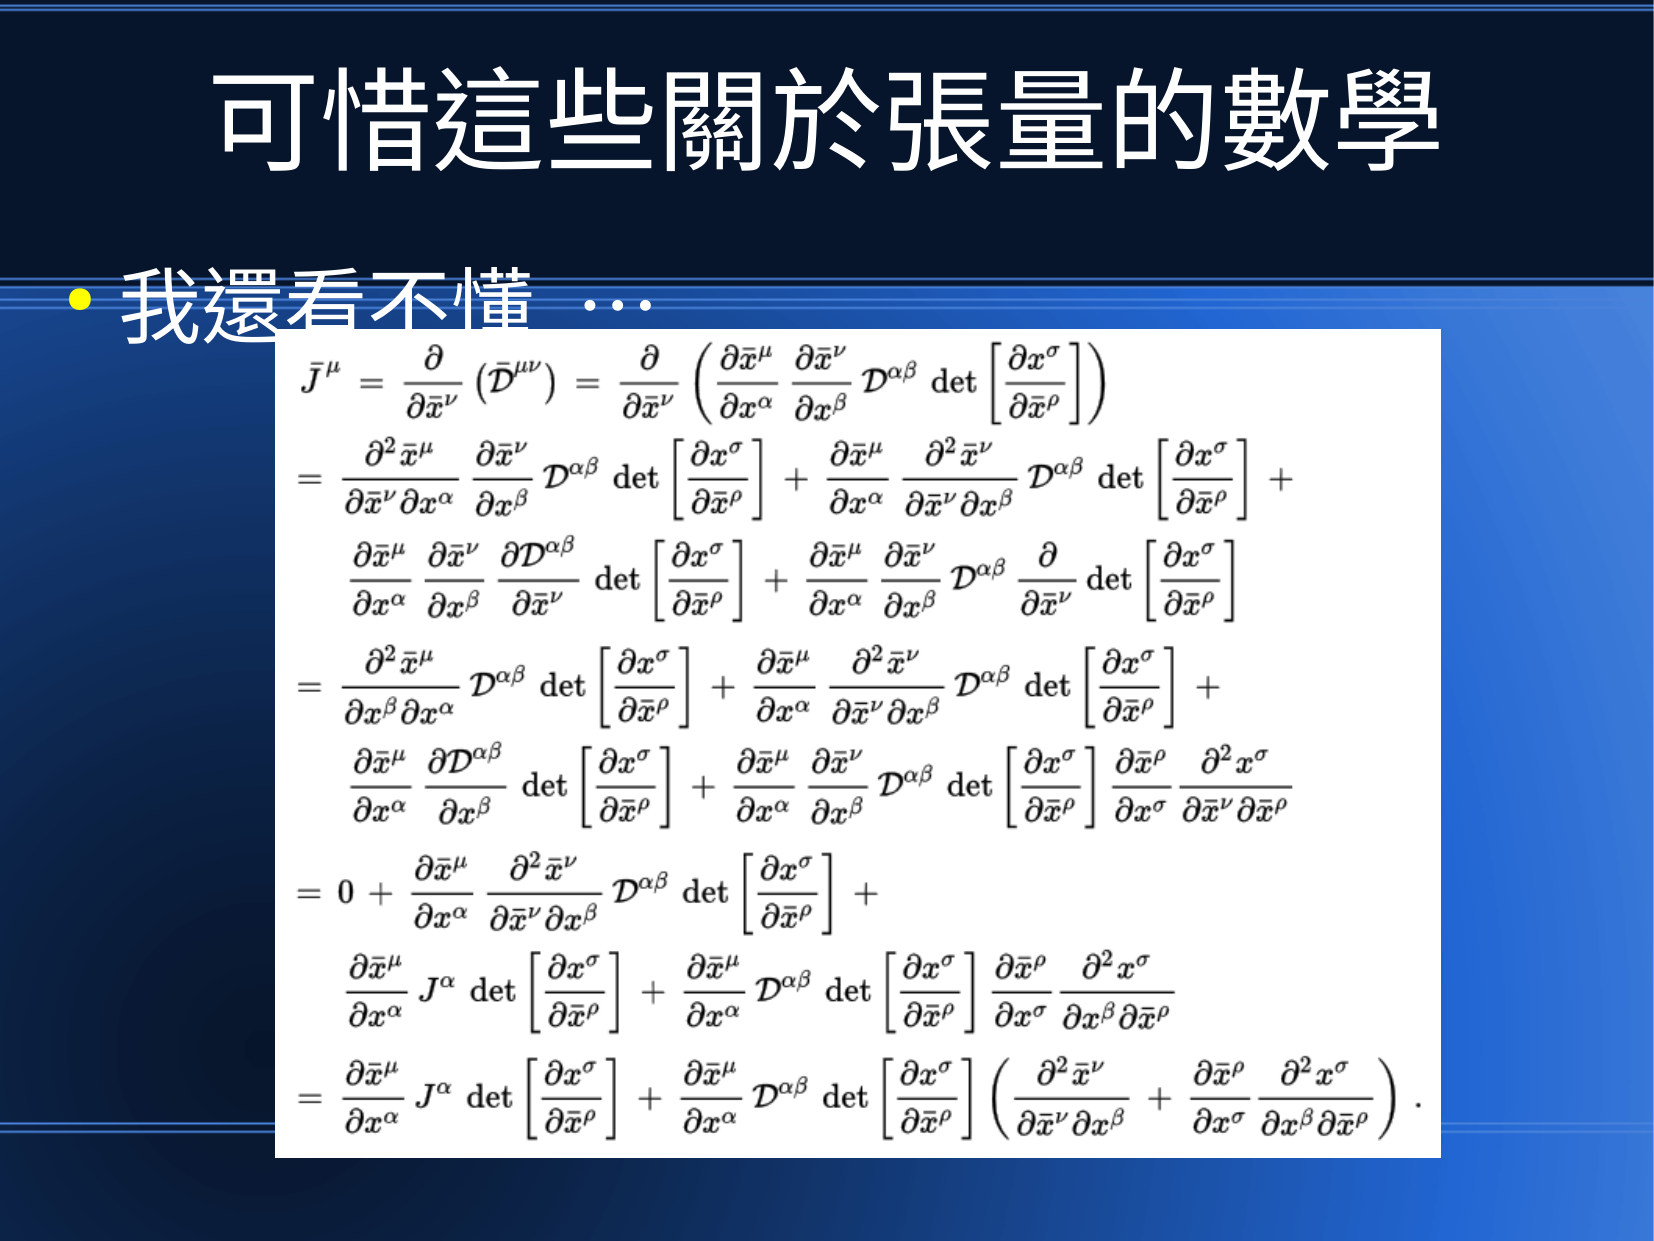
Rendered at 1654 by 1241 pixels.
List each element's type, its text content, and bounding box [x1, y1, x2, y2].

picture [0, 0, 1654, 1241]
list 我還看不懂 … [47, 180, 1536, 1241]
title 可惜這些關於張量的數學 [82, 45, 1571, 181]
picture [275, 329, 1441, 1158]
